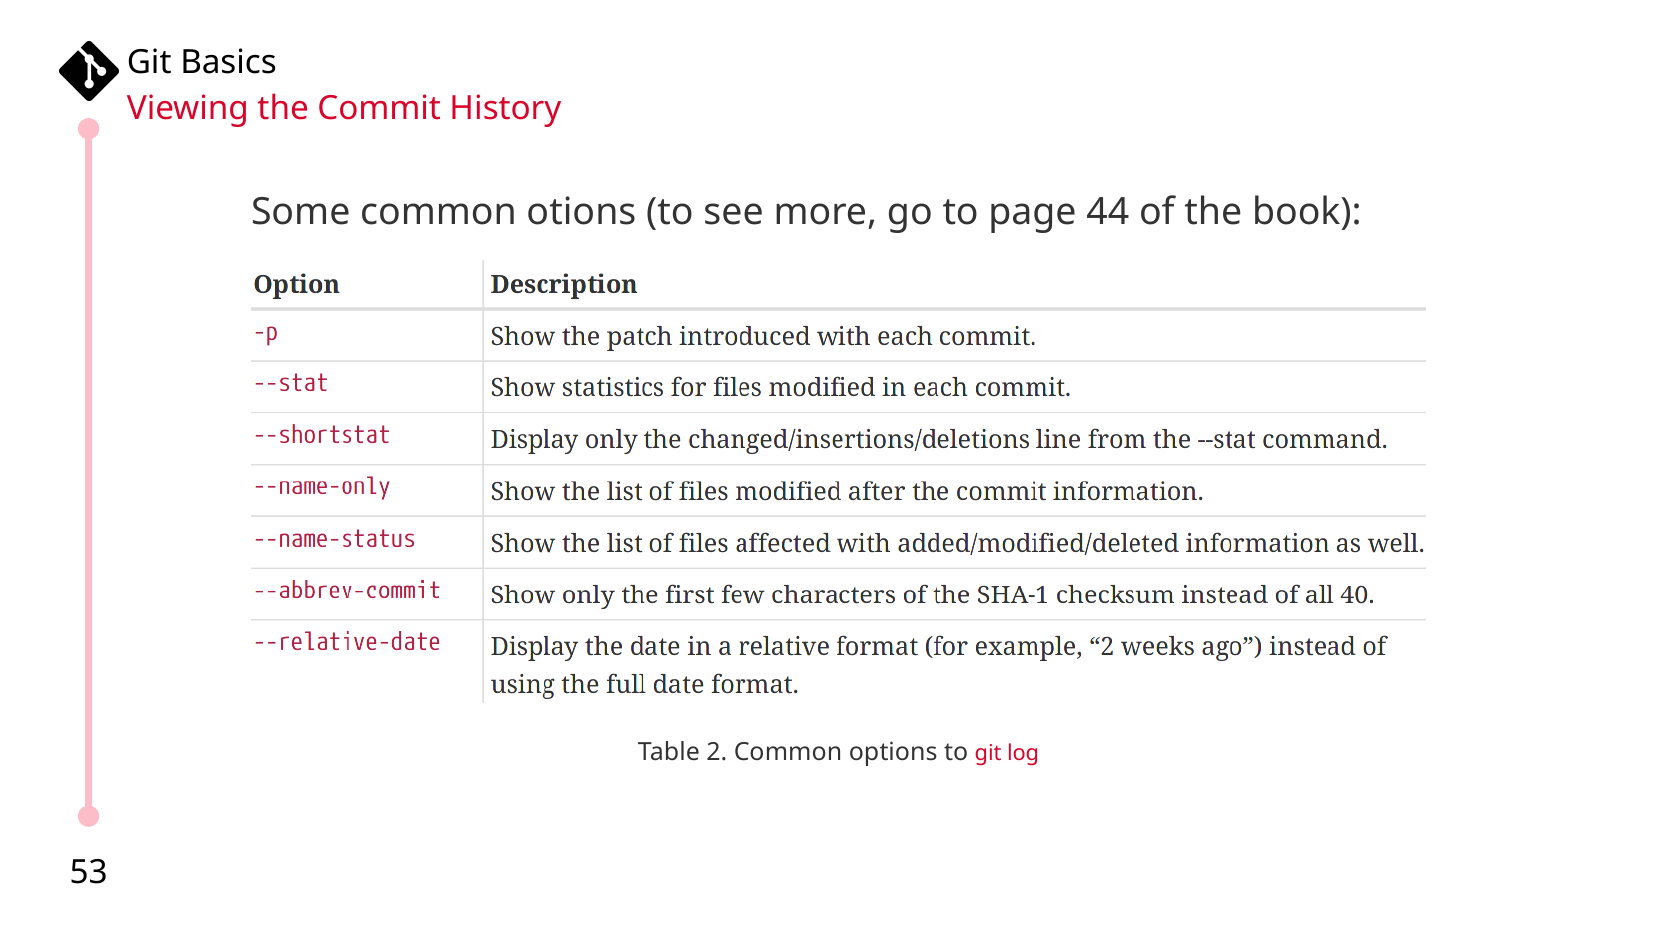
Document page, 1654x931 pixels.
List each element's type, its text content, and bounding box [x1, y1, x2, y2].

picture [251, 260, 1426, 703]
text_box 53 [47, 840, 130, 889]
text_box Git Basics Viewing the Commit History [112, 31, 1506, 113]
text_box Some common otions (to see more, go to page 44 of the book): [236, 177, 1453, 277]
text_box Table 2. Common options to git log [478, 726, 1199, 774]
picture [59, 41, 119, 101]
